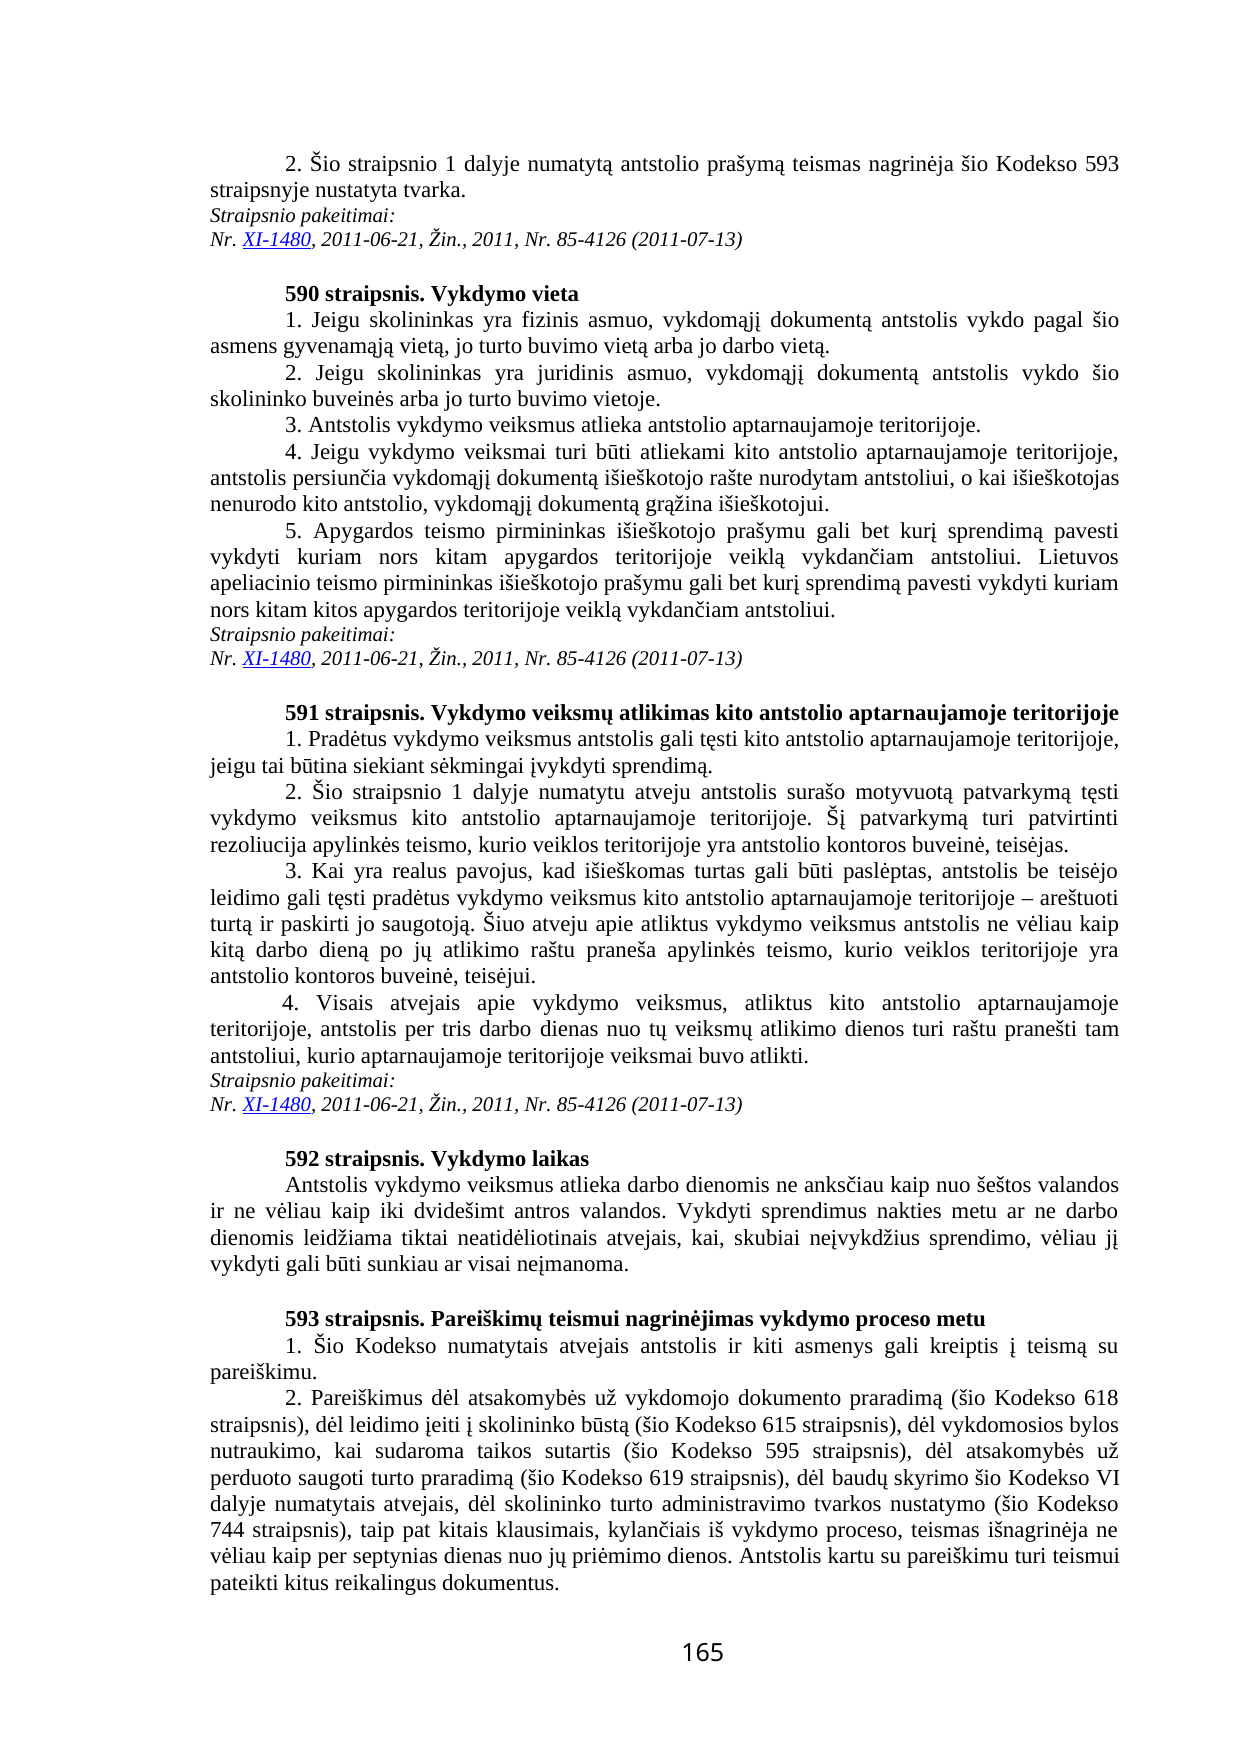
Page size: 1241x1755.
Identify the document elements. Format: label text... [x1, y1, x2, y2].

text 592 straipsnis. Vykdymo laikas [210, 1145, 1120, 1171]
text 1. Šio Kodekso numatytais atvejais antstolis ir kiti asmenys gali kreiptis į teismą su pareiškimu. [210, 1332, 1120, 1384]
text Nr. XI-1480, 2011-06-21, Žin., 2011, Nr. 85-4126 (2011-07-13) [210, 227, 1120, 251]
text Nr. XI-1480, 2011-06-21, Žin., 2011, Nr. 85-4126 (2011-07-13) [210, 1092, 1120, 1116]
text 1. Jeigu skolininkas yra fizinis asmuo, vykdomąjį dokumentą antstolis vykdo pagal šio asmens gyvenamąją vietą, jo turto buvimo vietą arba jo darbo vietą. [210, 306, 1120, 359]
text 4. Jeigu vykdymo veiksmai turi būti atliekami kito antstolio aptarnaujamoje teritorijoje, antstolis persiunčia vykdomąjį dokumentą išieškotojo rašte nurodytam antstoliui, o kai išieškotojas nenurodo kito antstolio, vykdomąjį dokumentą grąžina išieškotojui. [210, 438, 1120, 517]
text 2. Šio straipsnio 1 dalyje numatytą antstolio prašymą teismas nagrinėja šio Kodekso 593 straipsnyje nustatyta tvarka. [210, 150, 1120, 203]
text 4. Visais atvejais apie vykdymo veiksmus, atliktus kito antstolio aptarnaujamoje teritorijoje, antstolis per tris darbo dienas nuo tų veiksmų atlikimo dienos turi raštu pranešti tam antstoliui, kurio aptarnaujamoje teritorijoje veiksmai buvo atlikti. [210, 989, 1120, 1068]
text 2. Jeigu skolininkas yra juridinis asmuo, vykdomąjį dokumentą antstolis vykdo šio skolininko buveinės arba jo turto buvimo vietoje. [210, 359, 1120, 411]
text Nr. XI-1480, 2011-06-21, Žin., 2011, Nr. 85-4126 (2011-07-13) [210, 646, 1120, 670]
text 3. Antstolis vykdymo veiksmus atlieka antstolio aptarnaujamoje teritorijoje. [210, 411, 1120, 438]
text Straipsnio pakeitimai: [210, 203, 1120, 227]
text Antstolis vykdymo veiksmus atlieka darbo dienomis ne anksčiau kaip nuo šeštos valandos ir ne vėliau kaip iki dvidešimt antros valandos. Vykdyti sprendimus nakties metu ar ne darbo dienomis leidžiama tiktai neatidėliotinais atvejais, kai, skubiai neįvykdžius sprendimo, vėliau jį vykdyti gali būti sunkiau ar visai neįmanoma. [210, 1171, 1120, 1277]
text 2. Pareiškimus dėl atsakomybės už vykdomojo dokumento praradimą (šio Kodekso 618 straipsnis), dėl leidimo įeiti į skolininko būstą (šio Kodekso 615 straipsnis), dėl vykdomosios bylos nutraukimo, kai sudaroma taikos sutartis (šio Kodekso 595 straipsnis), dėl atsakomybės už perduoto saugoti turto praradimą (šio Kodekso 619 straipsnis), dėl baudų skyrimo šio Kodekso VI dalyje numatytais atvejais, dėl skolininko turto administravimo tvarkos nustatymo (šio Kodekso 744 straipsnis), taip pat kitais klausimais, kylančiais iš vykdymo proceso, teismas išnagrinėja ne vėliau kaip per septynias dienas nuo jų priėmimo dienos. Antstolis kartu su pareiškimu turi teismui pateikti kitus reikalingus dokumentus. [210, 1384, 1120, 1595]
text 1. Pradėtus vykdymo veiksmus antstolis gali tęsti kito antstolio aptarnaujamoje teritorijoje, jeigu tai būtina siekiant sėkmingai įvykdyti sprendimą. [210, 725, 1120, 778]
text Straipsnio pakeitimai: [210, 622, 1120, 646]
text 3. Kai yra realus pavojus, kad išieškomas turtas gali būti paslėptas, antstolis be teisėjo leidimo gali tęsti pradėtus vykdymo veiksmus kito antstolio aptarnaujamoje teritorijoje – areštuoti turtą ir paskirti jo saugotoją. Šiuo atveju apie atliktus vykdymo veiksmus antstolis ne vėliau kaip kitą darbo dieną po jų atlikimo raštu praneša apylinkės teismo, kurio veiklos teritorijoje yra antstolio kontoros buveinė, teisėjui. [210, 857, 1120, 989]
text 5. Apygardos teismo pirmininkas išieškotojo prašymu gali bet kurį sprendimą pavesti vykdyti kuriam nors kitam apygardos teritorijoje veiklą vykdančiam antstoliui. Lietuvos apeliacinio teismo pirmininkas išieškotojo prašymu gali bet kurį sprendimą pavesti vykdyti kuriam nors kitam kitos apygardos teritorijoje veiklą vykdančiam antstoliui. [210, 517, 1120, 622]
text 2. Šio straipsnio 1 dalyje numatytu atveju antstolis surašo motyvuotą patvarkymą tęsti vykdymo veiksmus kito antstolio aptarnaujamoje teritorijoje. Šį patvarkymą turi patvirtinti rezoliucija apylinkės teismo, kurio veiklos teritorijoje yra antstolio kontoros buveinė, teisėjas. [210, 778, 1120, 857]
text 590 straipsnis. Vykdymo vieta [210, 279, 1120, 306]
text Straipsnio pakeitimai: [210, 1068, 1120, 1092]
text 593 straipsnis. Pareiškimų teismui nagrinėjimas vykdymo proceso metu [210, 1305, 1120, 1332]
text 591 straipsnis. Vykdymo veiksmų atlikimas kito antstolio aptarnaujamoje teritorijoje [285, 699, 1120, 725]
